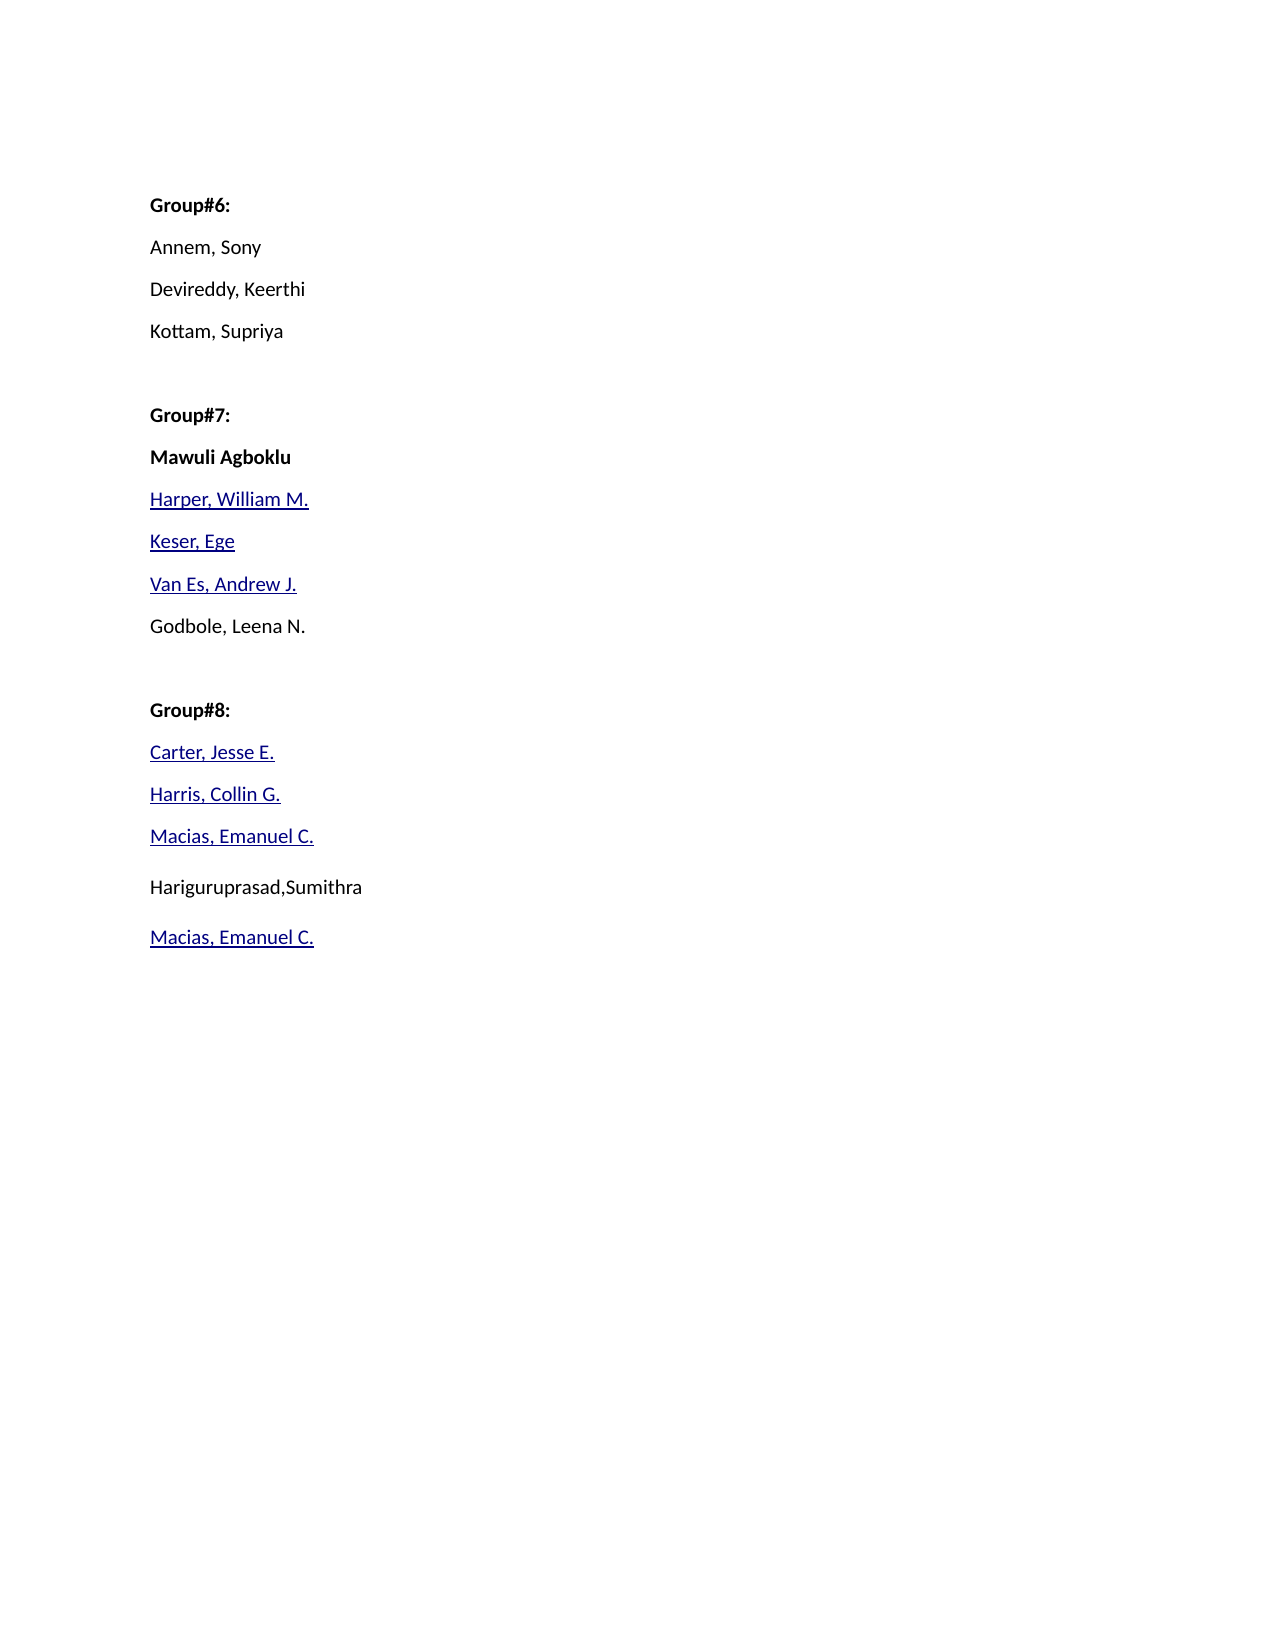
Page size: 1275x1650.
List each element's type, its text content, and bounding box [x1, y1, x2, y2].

text Annem, Sony [150, 234, 1125, 259]
text Harper, William M. [150, 487, 1125, 512]
text Hariguruprasad,Sumithra [150, 874, 1125, 899]
text Mawuli Agboklu [150, 444, 1125, 470]
text Group#8: [150, 697, 1125, 722]
text Keser, Ege [150, 529, 1125, 554]
text Group#6: [150, 192, 1125, 217]
text Macias, Emanuel C. [150, 823, 1125, 849]
text Van Es, Andrew J. [150, 571, 1125, 596]
text Group#7: [150, 402, 1125, 428]
text Macias, Emanuel C. [150, 924, 1125, 950]
text Devireddy, Keerthi [150, 276, 1125, 302]
text Godbole, Leena N. [150, 613, 1125, 638]
text Carter, Jesse E. [150, 739, 1125, 764]
text Harris, Collin G. [150, 781, 1125, 807]
text Kottam, Supriya [150, 318, 1125, 344]
